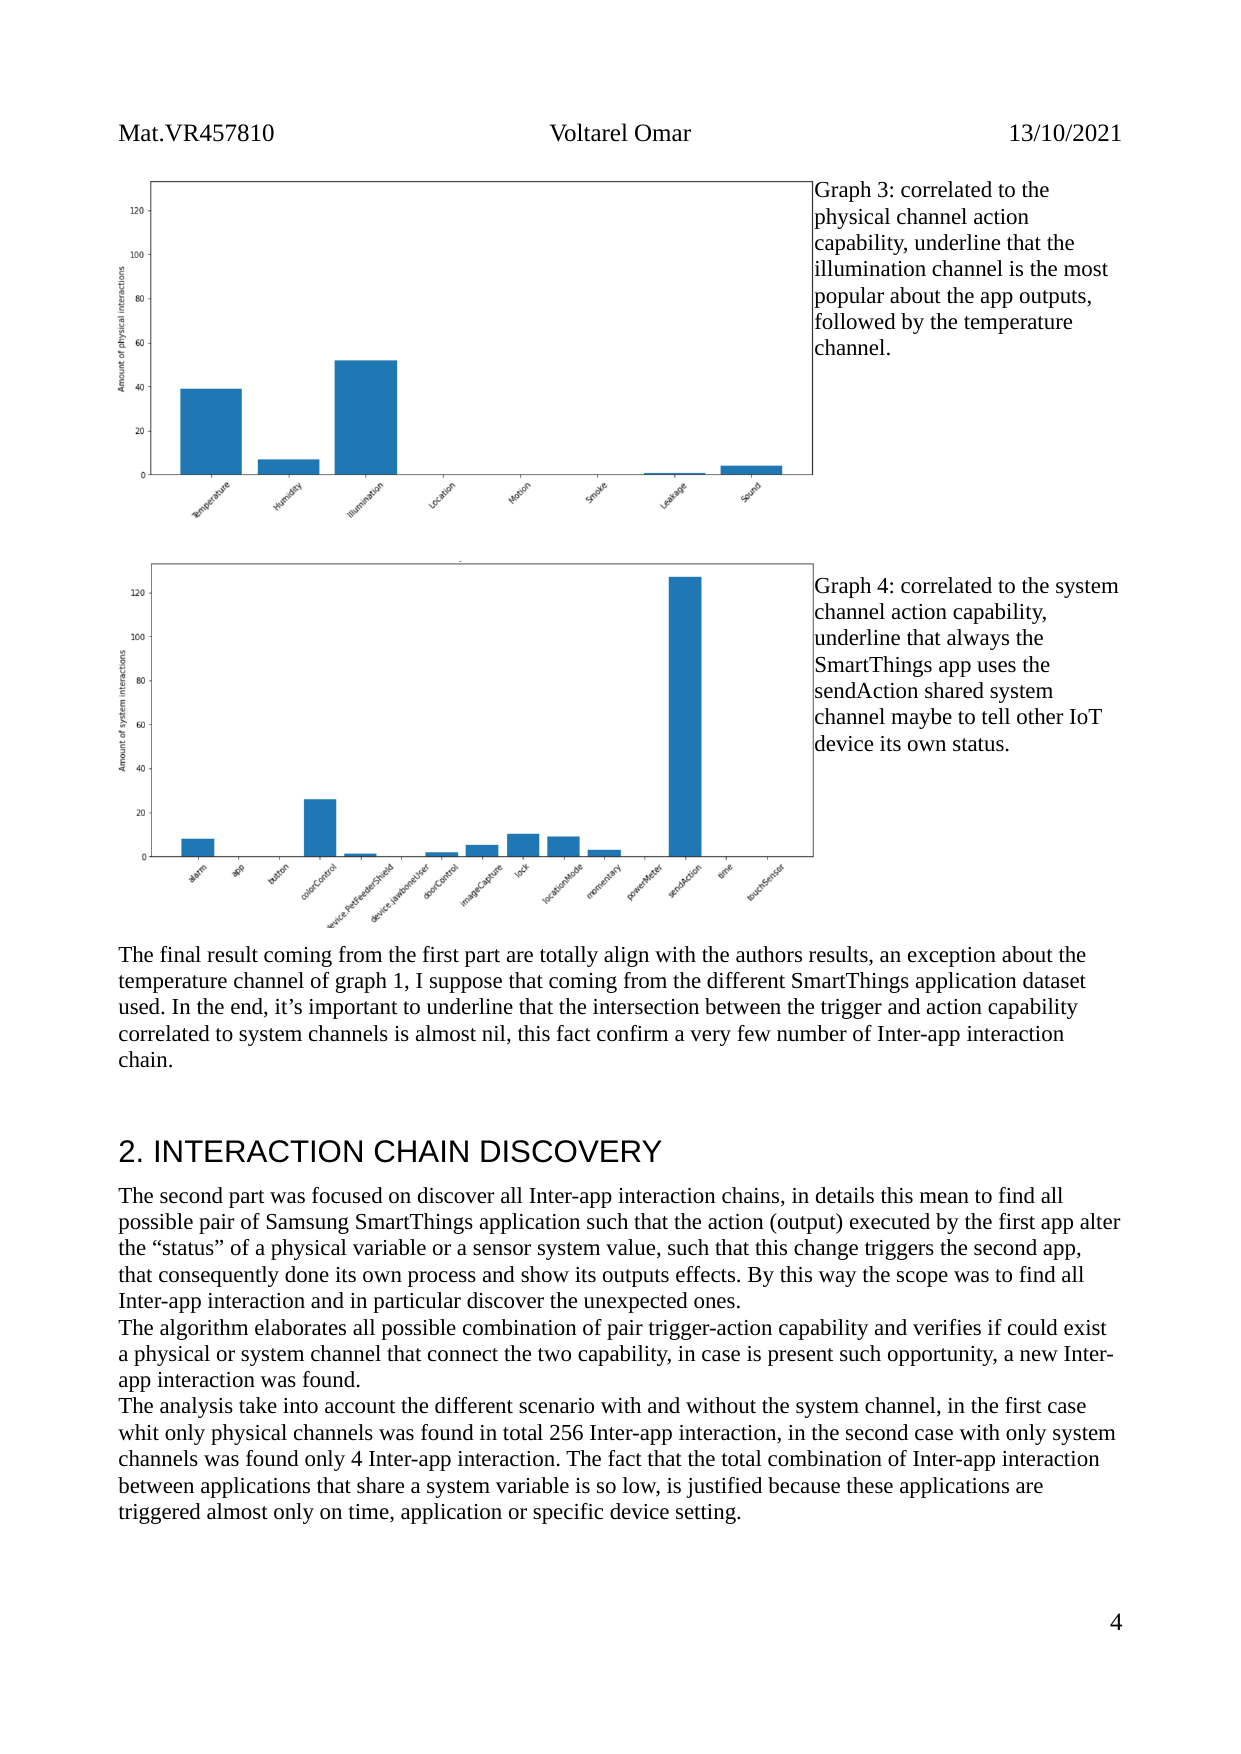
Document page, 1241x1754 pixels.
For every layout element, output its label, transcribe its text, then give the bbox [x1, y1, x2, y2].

picture [111, 179, 815, 518]
text The analysis take into account the different scenario with and without the system channel, in the first case whit only physical channels was found in total 256 Inter-app interaction, in the second case with only system channels was found only 4 Inter-app interaction. The fact that the total combination of Inter-app interaction between applications that share a system variable is so low, is justified because these applications are triggered almost only on time, application or specific device setting. [118, 1393, 1122, 1524]
text The final result coming from the first part are totally align with the authors results, an exception about the temperature channel of graph 1, I suppose that coming from the different SmartThings application dataset used. In the end, it’s important to underline that the intersection between the trigger and action capability correlated to system channels is almost nil, this fact confirm a very few number of Inter-app interaction chain. [118, 941, 1122, 1072]
picture [118, 561, 815, 928]
text Graph 3: correlated to the physical channel action capability, underline that the illumination channel is the most popular about the app outputs, followed by the temperature channel. [118, 176, 1122, 361]
text Graph 4: correlated to the system channel action capability, underline that always the SmartThings app uses the sendAction shared system channel maybe to tell other IoT device its own status. [815, 572, 1122, 756]
text The second part was focused on discover all Inter-app interaction chains, in details this mean to find all possible pair of Samsung SmartThings application such that the action (output) executed by the first app alter the “status” of a physical variable or a sensor system value, such that this change triggers the second app, that consequently done its own process and show its outputs effects. By this way the scope was to find all Inter-app interaction and in particular discover the unexpected ones. [118, 1182, 1122, 1313]
subtitle 2. INTERACTION CHAIN DISCOVERY [118, 1133, 1122, 1169]
text The algorithm elaborates all possible combination of pair trigger-action capability and verifies if could exist a physical or system channel that connect the two capability, in case is present such opportunity, a new Inter-app interaction was found. [118, 1313, 1122, 1393]
